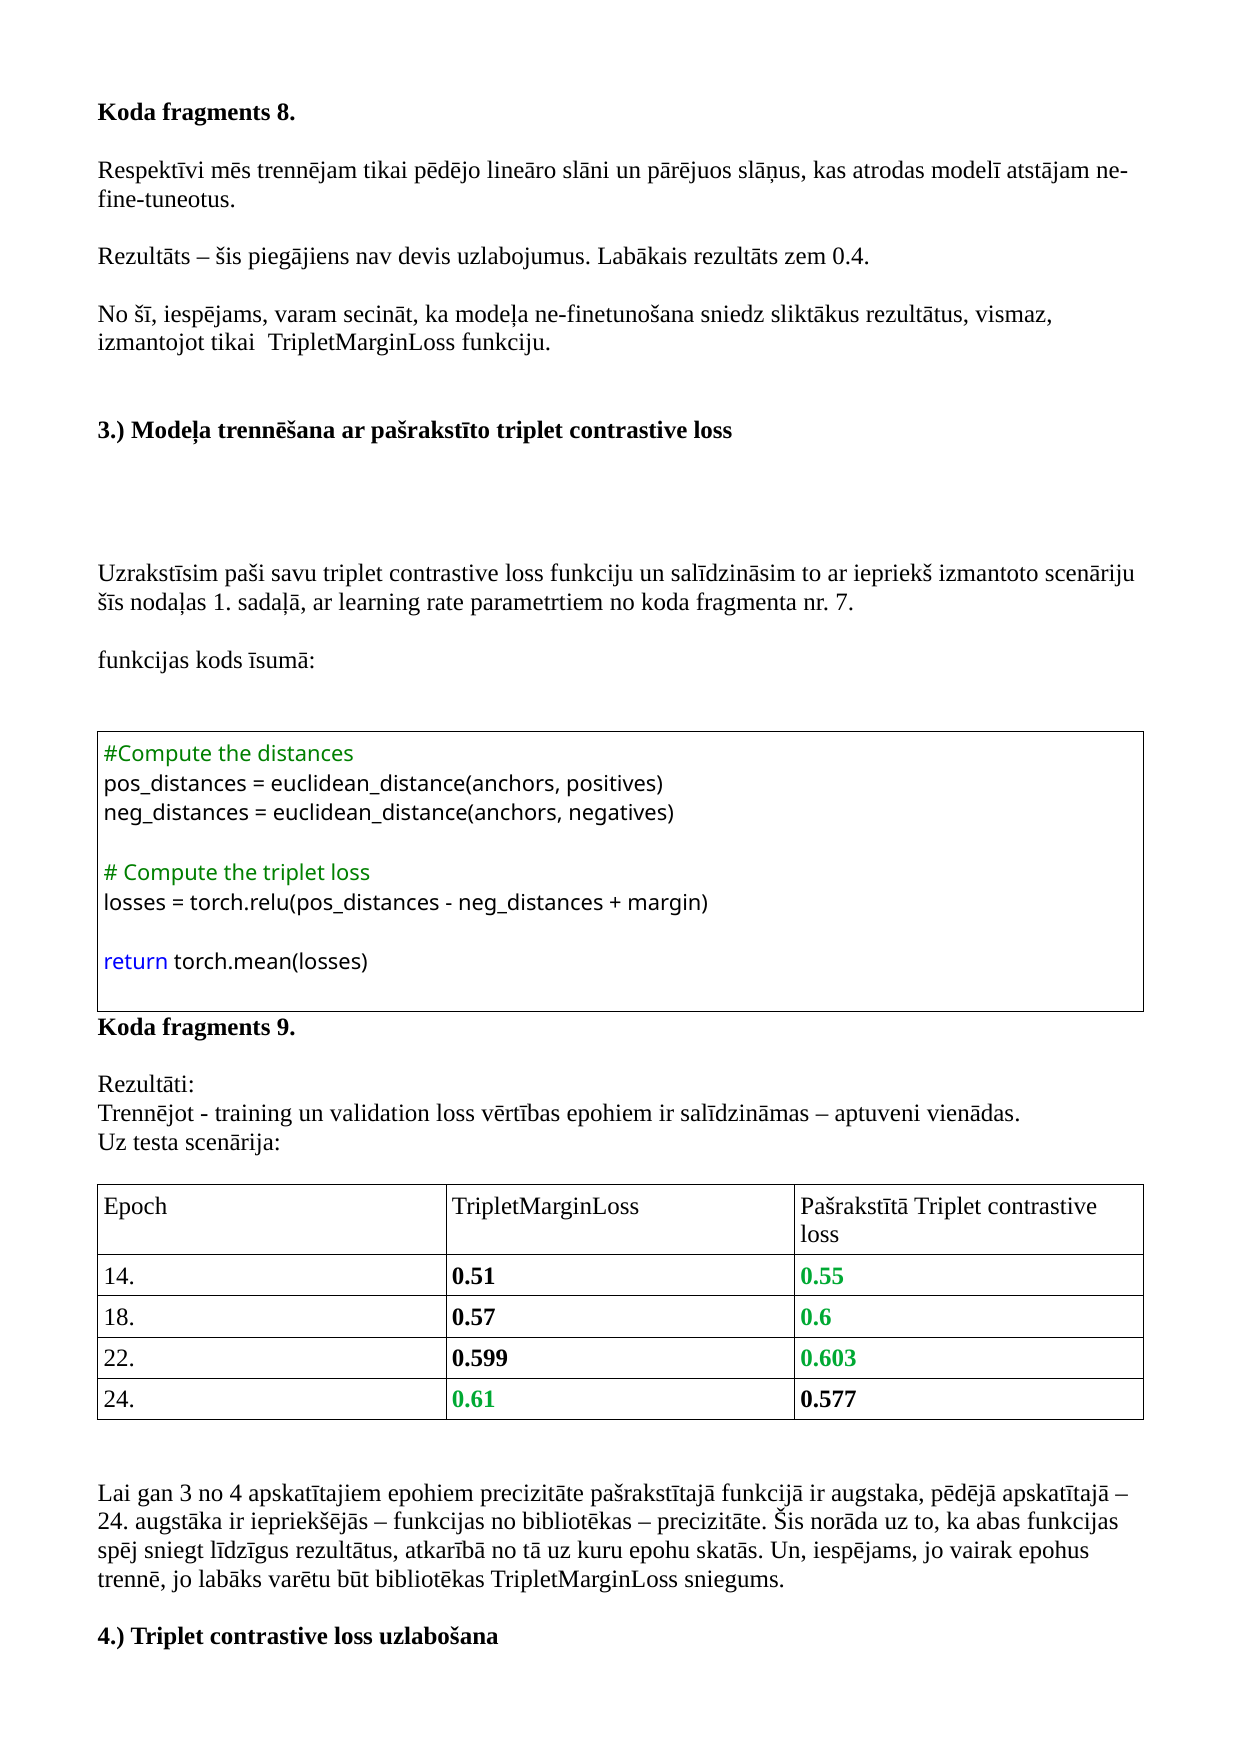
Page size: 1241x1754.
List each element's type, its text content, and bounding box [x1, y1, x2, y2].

text No šī, iespējams, varam secināt, ka modeļa ne-finetunošana sniedz sliktākus rezultātus, vismaz, izmantojot tikai TripletMarginLoss funkciju. [97, 299, 1143, 356]
text Koda fragments 9. [97, 1012, 1143, 1040]
text Rezultāti: [97, 1069, 1143, 1098]
table_header Pašrakstītā Triplet contrastive loss [795, 1185, 1143, 1254]
table_cell 0.603 [795, 1338, 1143, 1378]
table_cell 18. [98, 1296, 446, 1337]
table_header Epoch [98, 1185, 446, 1254]
text Rezultāts – šis piegājiens nav devis uzlabojumus. Labākais rezultāts zem 0.4. [97, 241, 1143, 270]
table_cell 0.51 [447, 1255, 794, 1295]
table_cell 0.6 [795, 1296, 1143, 1337]
text Uz testa scenārija: [97, 1127, 1143, 1155]
text Respektīvi mēs trennējam tikai pēdējo lineāro slāni un pārējuos slāņus, kas atrodas modelī atstājam ne-fine-tuneotus. [97, 155, 1143, 212]
text 4.) Triplet contrastive loss uzlabošana [97, 1621, 1143, 1650]
table_cell 0.577 [795, 1379, 1143, 1419]
table_cell 0.57 [447, 1296, 794, 1337]
table_header TripletMarginLoss [447, 1185, 794, 1254]
text Koda fragments 8. [97, 97, 1143, 126]
table_header #Compute the distances pos_distances = euclidean_distance(anchors, positives) neg_distances = euclidean_distance(anchors, negatives) # Compute the triplet loss losses = torch.relu(pos_distances - neg_distances + margin) return torch.mean(losses) [98, 732, 1143, 1011]
table_cell 0.55 [795, 1255, 1143, 1295]
text funkcijas kods īsumā: [97, 645, 1143, 673]
table_cell 14. [98, 1255, 446, 1295]
text 3.) Modeļa trennēšana ar pašrakstīto triplet contrastive loss [97, 415, 1143, 443]
table_cell 0.61 [447, 1379, 794, 1419]
text Uzrakstīsim paši savu triplet contrastive loss funkciju un salīdzināsim to ar iepriekš izmantoto scenāriju šīs nodaļas 1. sadaļā, ar learning rate parametrtiem no koda fragmenta nr. 7. [97, 558, 1143, 616]
text Trennējot - training un validation loss vērtības epohiem ir salīdzināmas – aptuveni vienādas. [97, 1098, 1143, 1127]
table_cell 0.599 [447, 1338, 794, 1378]
table_cell 22. [98, 1338, 446, 1378]
text Lai gan 3 no 4 apskatītajiem epohiem precizitāte pašrakstītajā funkcijā ir augstaka, pēdējā apskatītajā – 24. augstāka ir iepriekšējās – funkcijas no bibliotēkas – precizitāte. Šis norāda uz to, ka abas funkcijas spēj sniegt līdzīgus rezultātus, atkarībā no tā uz kuru epohu skatās. Un, iespējams, jo vairak epohus trennē, jo labāks varētu būt bibliotēkas TripletMarginLoss sniegums. [97, 1478, 1143, 1593]
table_cell 24. [98, 1379, 446, 1419]
